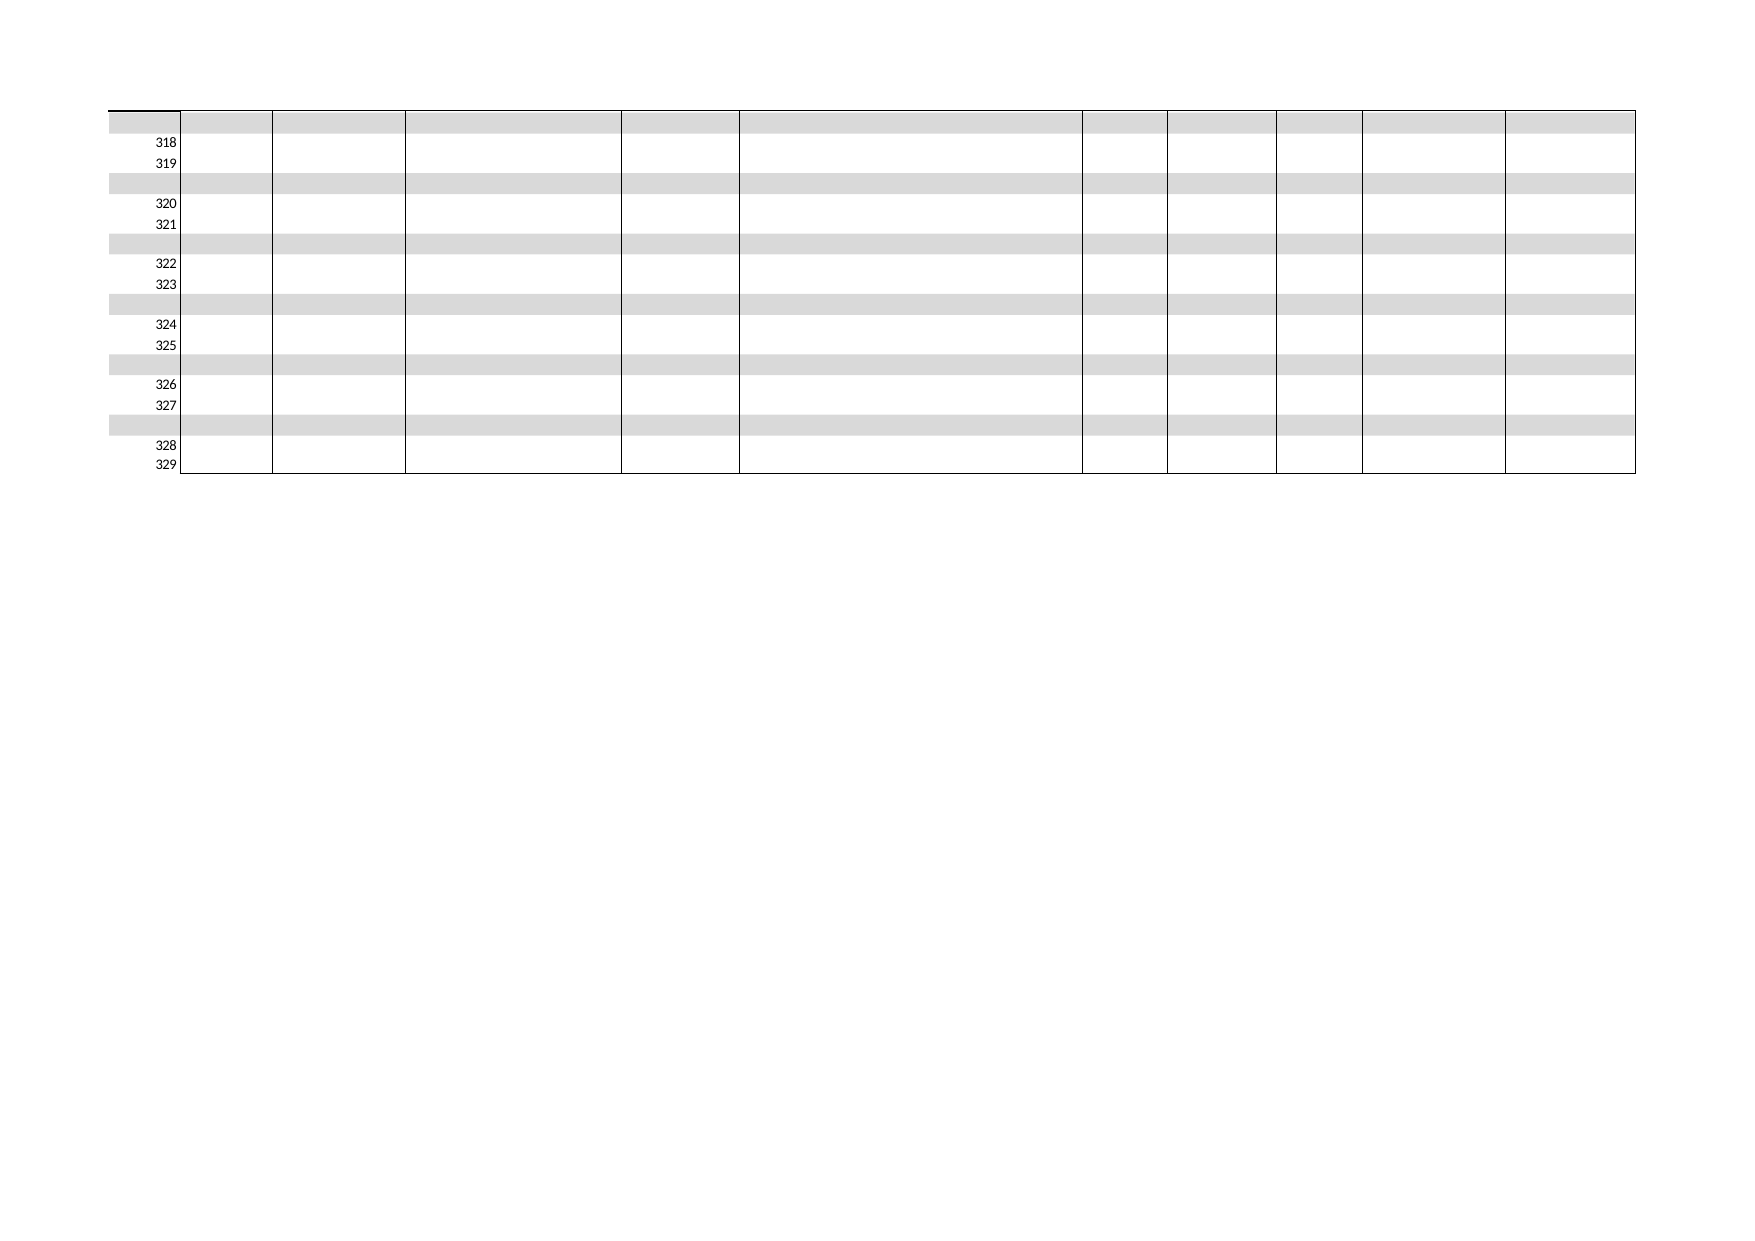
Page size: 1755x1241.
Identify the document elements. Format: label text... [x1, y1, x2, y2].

table_cell [1363, 195, 1505, 233]
table_cell [1168, 195, 1276, 233]
table_cell [1168, 255, 1276, 293]
table_cell [1168, 134, 1276, 173]
table_cell [406, 436, 621, 473]
table_cell [1083, 195, 1167, 233]
table_cell [1083, 134, 1167, 173]
table_cell [273, 134, 405, 173]
table_cell [622, 255, 739, 293]
table_cell [1363, 255, 1505, 293]
table_cell [1363, 315, 1505, 354]
table_cell [1506, 315, 1635, 354]
table_cell [740, 376, 1082, 414]
table_cell [406, 376, 621, 414]
table_cell [622, 195, 739, 233]
table_cell [406, 134, 621, 173]
table_cell [181, 315, 272, 354]
table_cell [181, 436, 272, 473]
table_cell [740, 436, 1082, 473]
table_cell [1083, 436, 1167, 473]
table_cell [1083, 315, 1167, 354]
table_cell [181, 255, 272, 293]
table_cell [740, 315, 1082, 354]
table_cell [273, 436, 405, 473]
table_cell [273, 195, 405, 233]
table_cell [622, 134, 739, 173]
table_cell [740, 134, 1082, 173]
table_cell [406, 255, 621, 293]
table_cell [181, 195, 272, 233]
table_cell [406, 315, 621, 354]
table_cell [1506, 376, 1635, 414]
table_cell [1506, 255, 1635, 293]
table_cell [406, 195, 621, 233]
table_cell [622, 436, 739, 473]
table_cell [1168, 376, 1276, 414]
table_cell [1168, 315, 1276, 354]
table_cell [1277, 315, 1362, 354]
table_cell [181, 376, 272, 414]
table_cell [1506, 134, 1635, 173]
table_cell [1277, 195, 1362, 233]
table_cell [181, 134, 272, 173]
table_cell [273, 255, 405, 293]
table_cell [1277, 376, 1362, 414]
table_cell 318 319 320 321 322 323 324 325 326 327 328 329 [108, 112, 180, 473]
table_cell [1277, 134, 1362, 173]
table_cell [1083, 255, 1167, 293]
table_cell [1363, 436, 1505, 473]
table_cell [1506, 195, 1635, 233]
table_cell [622, 315, 739, 354]
table_cell [1363, 134, 1505, 173]
table_cell [1083, 376, 1167, 414]
table_cell [273, 315, 405, 354]
table_cell [1277, 255, 1362, 293]
table_cell [1168, 436, 1276, 473]
table_cell [1363, 376, 1505, 414]
table_cell [622, 376, 739, 414]
table_cell [1506, 436, 1635, 473]
table_cell [740, 255, 1082, 293]
table_cell [1277, 436, 1362, 473]
table_cell [273, 376, 405, 414]
table_cell [740, 195, 1082, 233]
